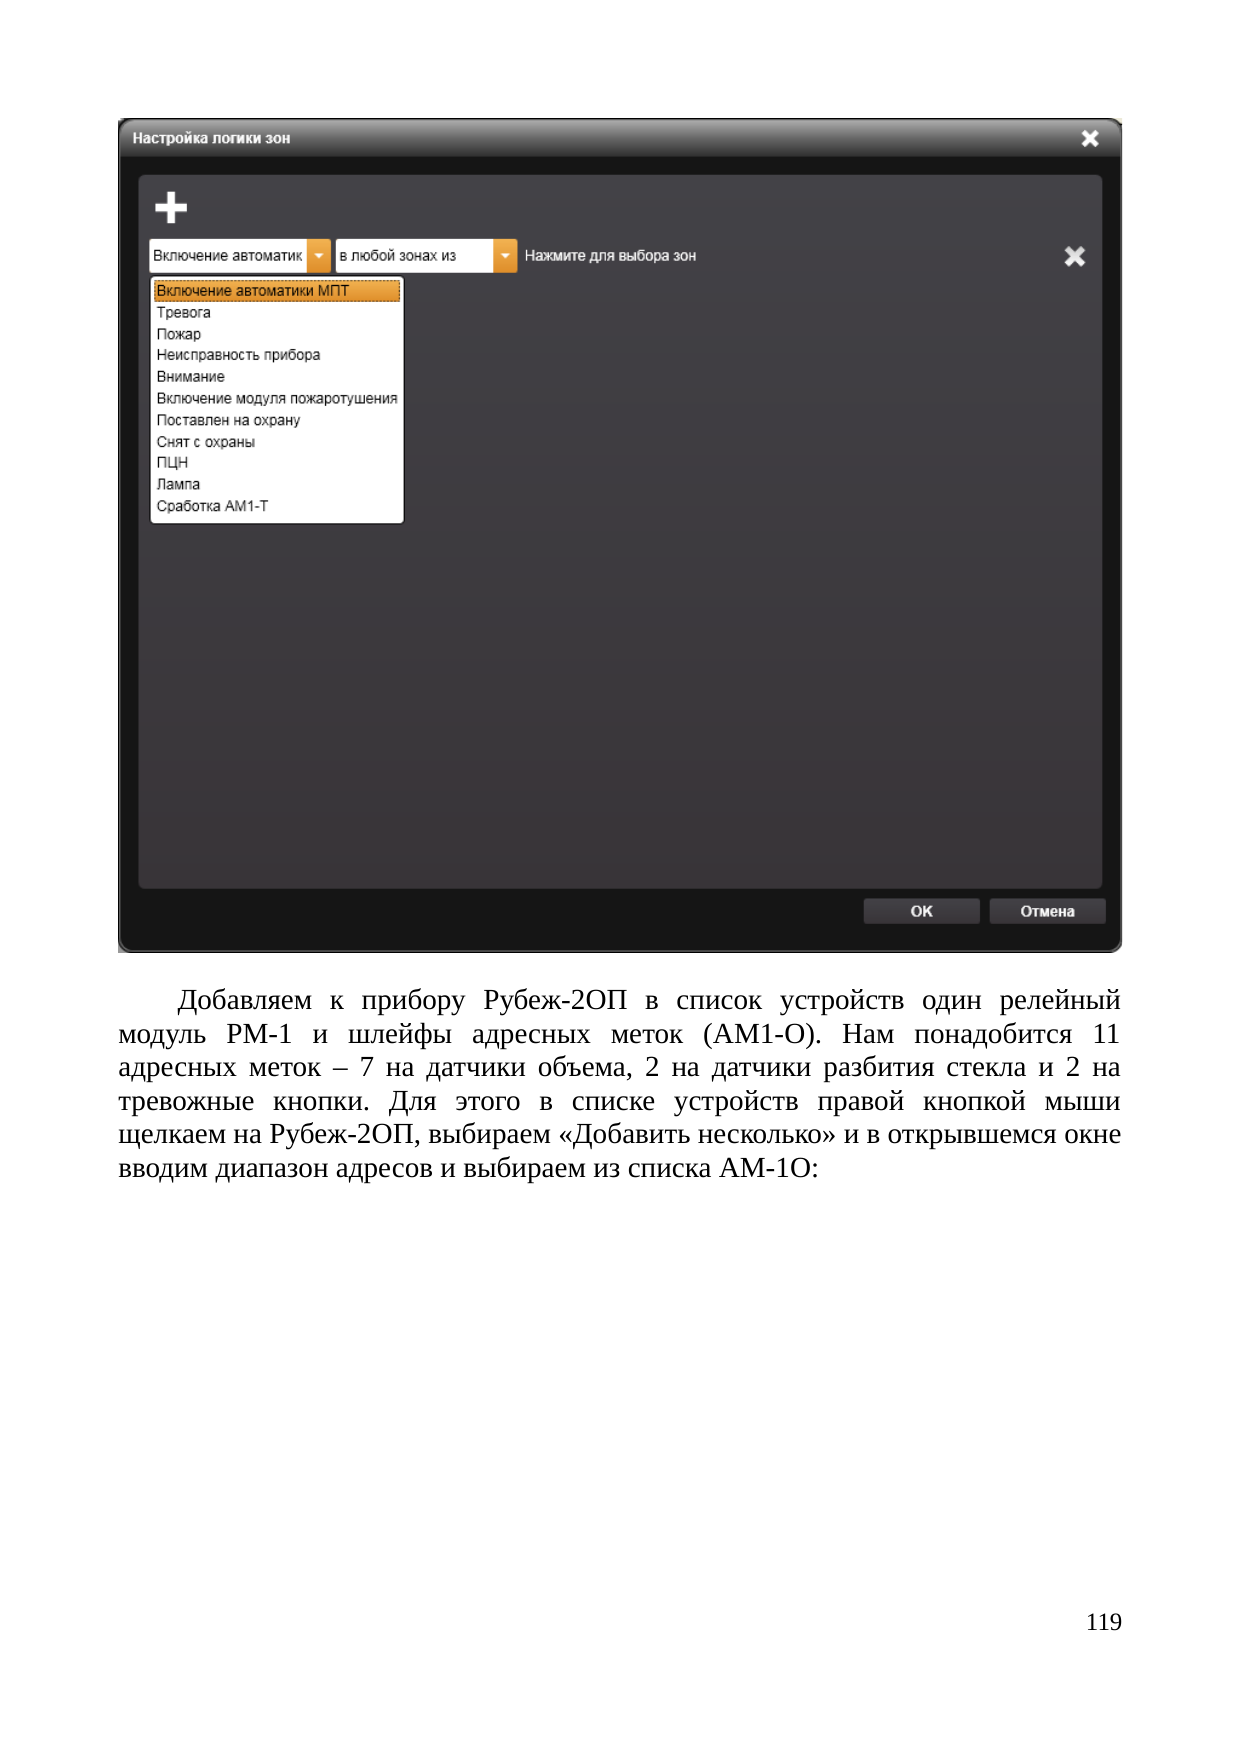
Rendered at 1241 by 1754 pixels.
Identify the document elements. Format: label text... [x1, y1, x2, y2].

text Добавляем к прибору Рубеж-2ОП в список устройств один релейный модуль РМ-1 и шлейфы адресных меток (АМ1-О). Нам понадобится 11 адресных меток – 7 на датчики объема, 2 на датчики разбития стекла и 2 на тревожные кнопки. Для этого в списке устройств правой кнопкой мыши щелкаем на Рубеж-2ОП, выбираем «Добавить несколько» и в открывшемся окне вводим диапазон адресов и выбираем из списка АМ-1О: [118, 953, 1122, 1183]
picture [118, 118, 1123, 953]
